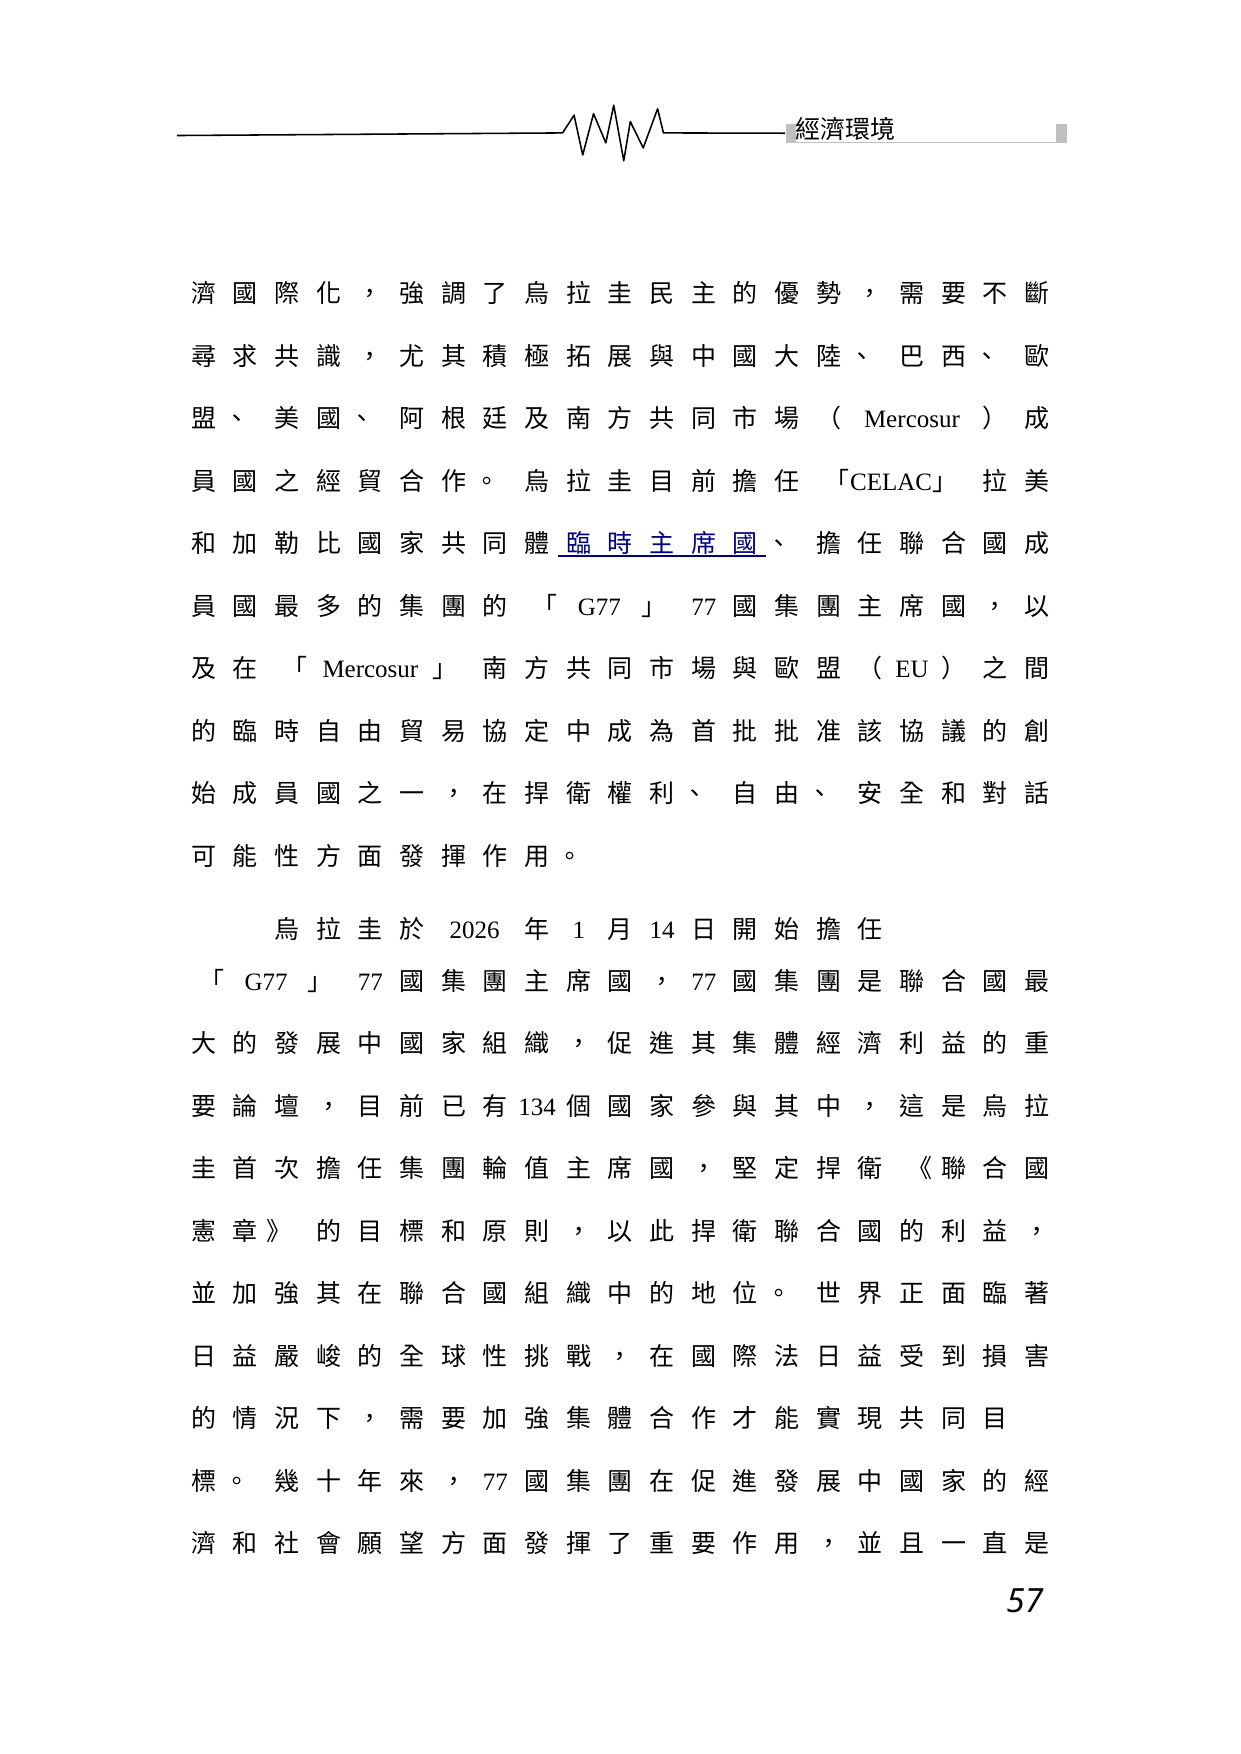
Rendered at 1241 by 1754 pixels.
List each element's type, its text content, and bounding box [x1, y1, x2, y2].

text 濟國際化，強調了烏拉圭民主的優勢，需要不斷尋求共識，尤其積極拓展與中國大陸、巴西、歐盟、美國、阿根廷及南方共同市場（Mercosur）成員國之經貿合作。烏拉圭目前擔任「CELAC」拉美和加勒比國家共同體臨時主席國、擔任聯合國成員國最多的集團的「G77」77國集團主席國，以及在「Mercosur」南方共同市場與歐盟（EU）之間的臨時自由貿易協定中成為首批批准該協議的創始成員國之一，在捍衛權利、自由、安全和對話可能性方面發揮作用。 [183, 250, 1058, 875]
text 烏拉圭於2026年1月14日開始擔任「G77」77國集團主席國，77國集團是聯合國最大的發展中國家組織，促進其集體經濟利益的重要論壇，目前已有134個國家參與其中，這是烏拉圭首次擔任集團輪值主席國，堅定捍衛《聯合國憲章》的目標和原則，以此捍衛聯合國的利益，並加強其在聯合國組織中的地位。世界正面臨著日益嚴峻的全球性挑戰，在國際法日益受到損害的情況下，需要加強集體合作才能實現共同目標。幾十年來，77國集團在促進發展中國家的經濟和社會願望方面發揮了重要作用，並且一直是 [183, 875, 1058, 1563]
